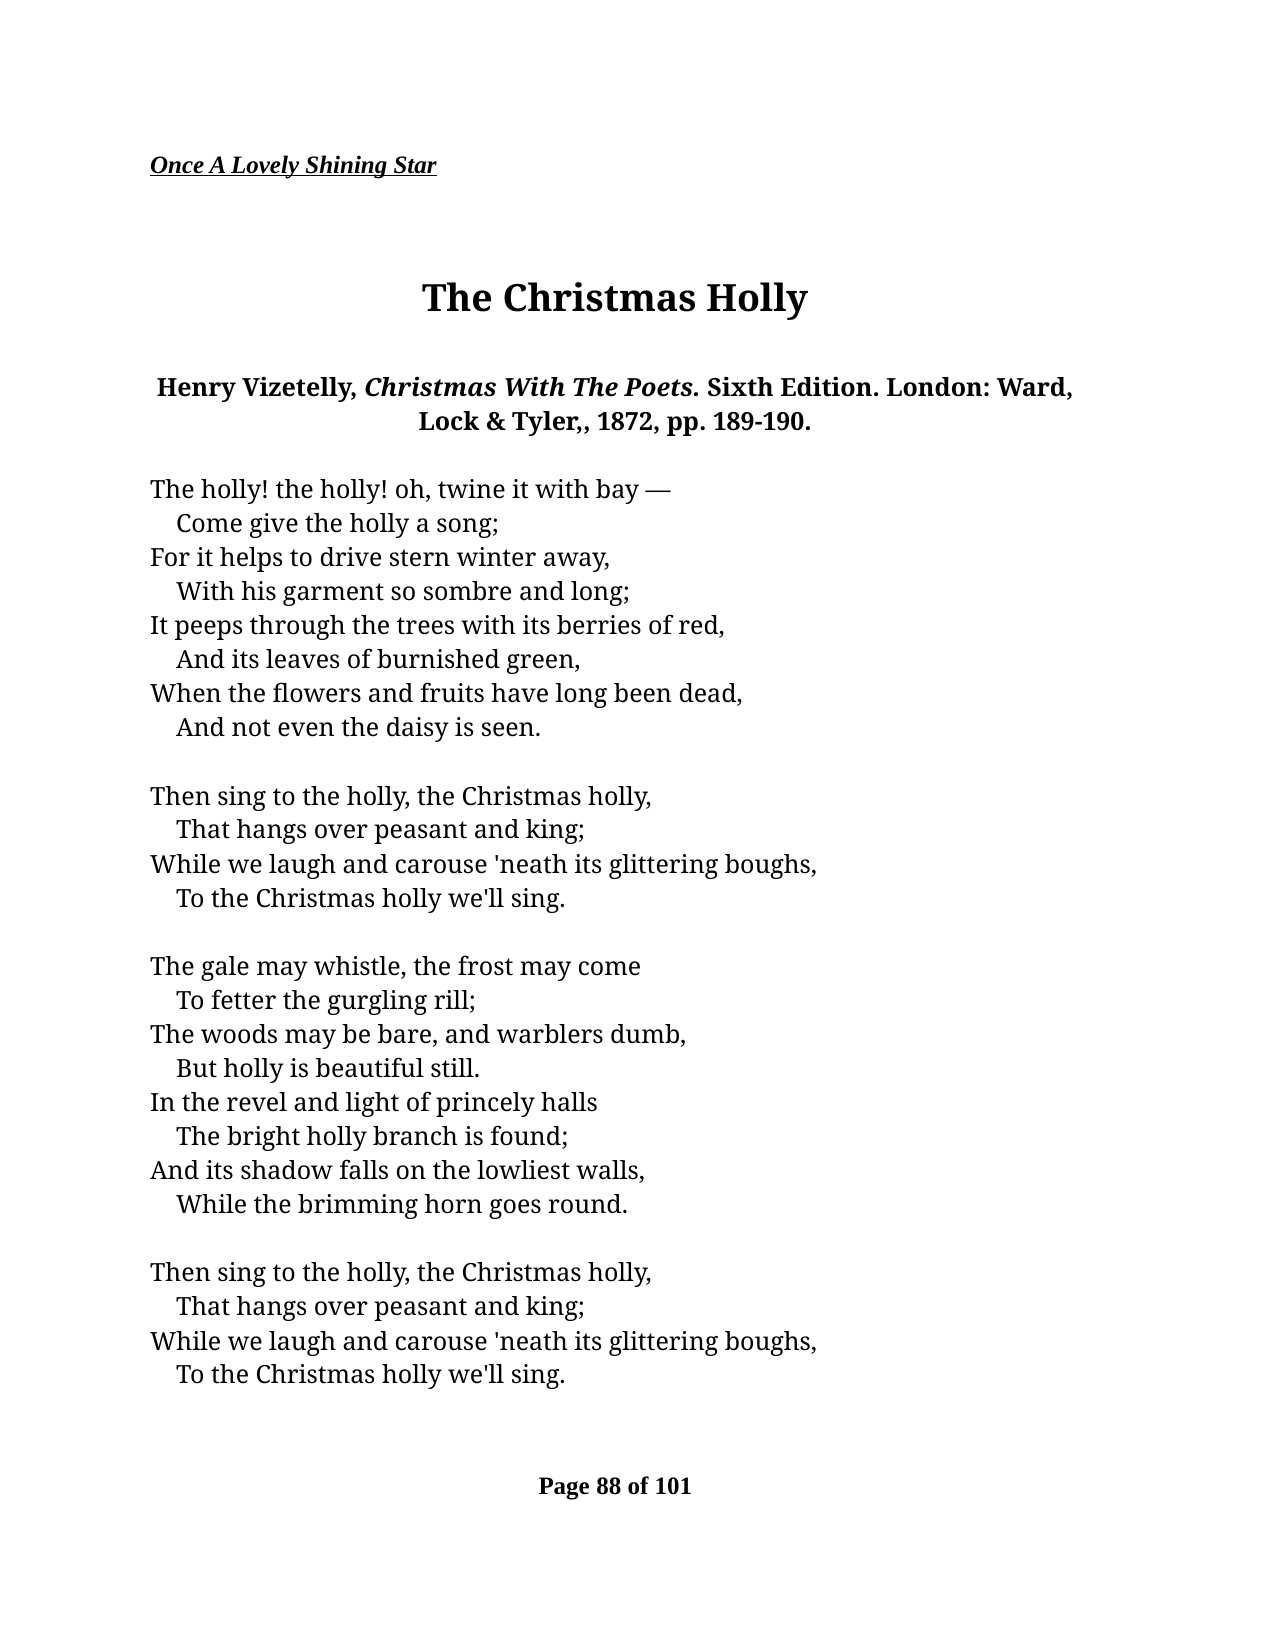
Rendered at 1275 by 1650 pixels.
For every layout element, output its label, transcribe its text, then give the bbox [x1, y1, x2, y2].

text The gale may whistle, the frost may come [150, 948, 1080, 982]
text When the flowers and fruits have long been dead, [150, 676, 1080, 710]
text Come give the holly a song; [150, 506, 1080, 540]
text The bright holly branch is found; [150, 1119, 1080, 1153]
text Henry Vizetelly, Christmas With The Poets. Sixth Edition. London: Ward, Lock & Tyler,, 1872, pp. 189-190. [150, 369, 1080, 437]
text In the revel and light of princely halls [150, 1085, 1080, 1119]
text While we laugh and carouse 'neath its glittering boughs, [150, 1323, 1080, 1357]
text The Christmas Holly [150, 272, 1080, 323]
text That hangs over peasant and king; [150, 1289, 1080, 1323]
text To the Christmas holly we'll sing. [150, 880, 1080, 914]
text While we laugh and carouse 'neath its glittering boughs, [150, 846, 1080, 880]
text Then sing to the holly, the Christmas holly, [150, 778, 1080, 812]
text And its shadow falls on the lowliest walls, [150, 1153, 1080, 1187]
text That hangs over peasant and king; [150, 812, 1080, 846]
text To the Christmas holly we'll sing. [150, 1357, 1080, 1391]
text And not even the daisy is seen. [150, 710, 1080, 744]
text And its leaves of burnished green, [150, 642, 1080, 676]
text For it helps to drive stern winter away, [150, 540, 1080, 574]
text With his garment so sombre and long; [150, 574, 1080, 608]
text The woods may be bare, and warblers dumb, [150, 1017, 1080, 1051]
text It peeps through the trees with its berries of red, [150, 608, 1080, 642]
text The holly! the holly! oh, twine it with bay — [150, 472, 1080, 506]
text To fetter the gurgling rill; [150, 982, 1080, 1017]
text While the brimming horn goes round. [150, 1187, 1080, 1221]
text But holly is beautiful still. [150, 1051, 1080, 1085]
text Then sing to the holly, the Christmas holly, [150, 1255, 1080, 1289]
